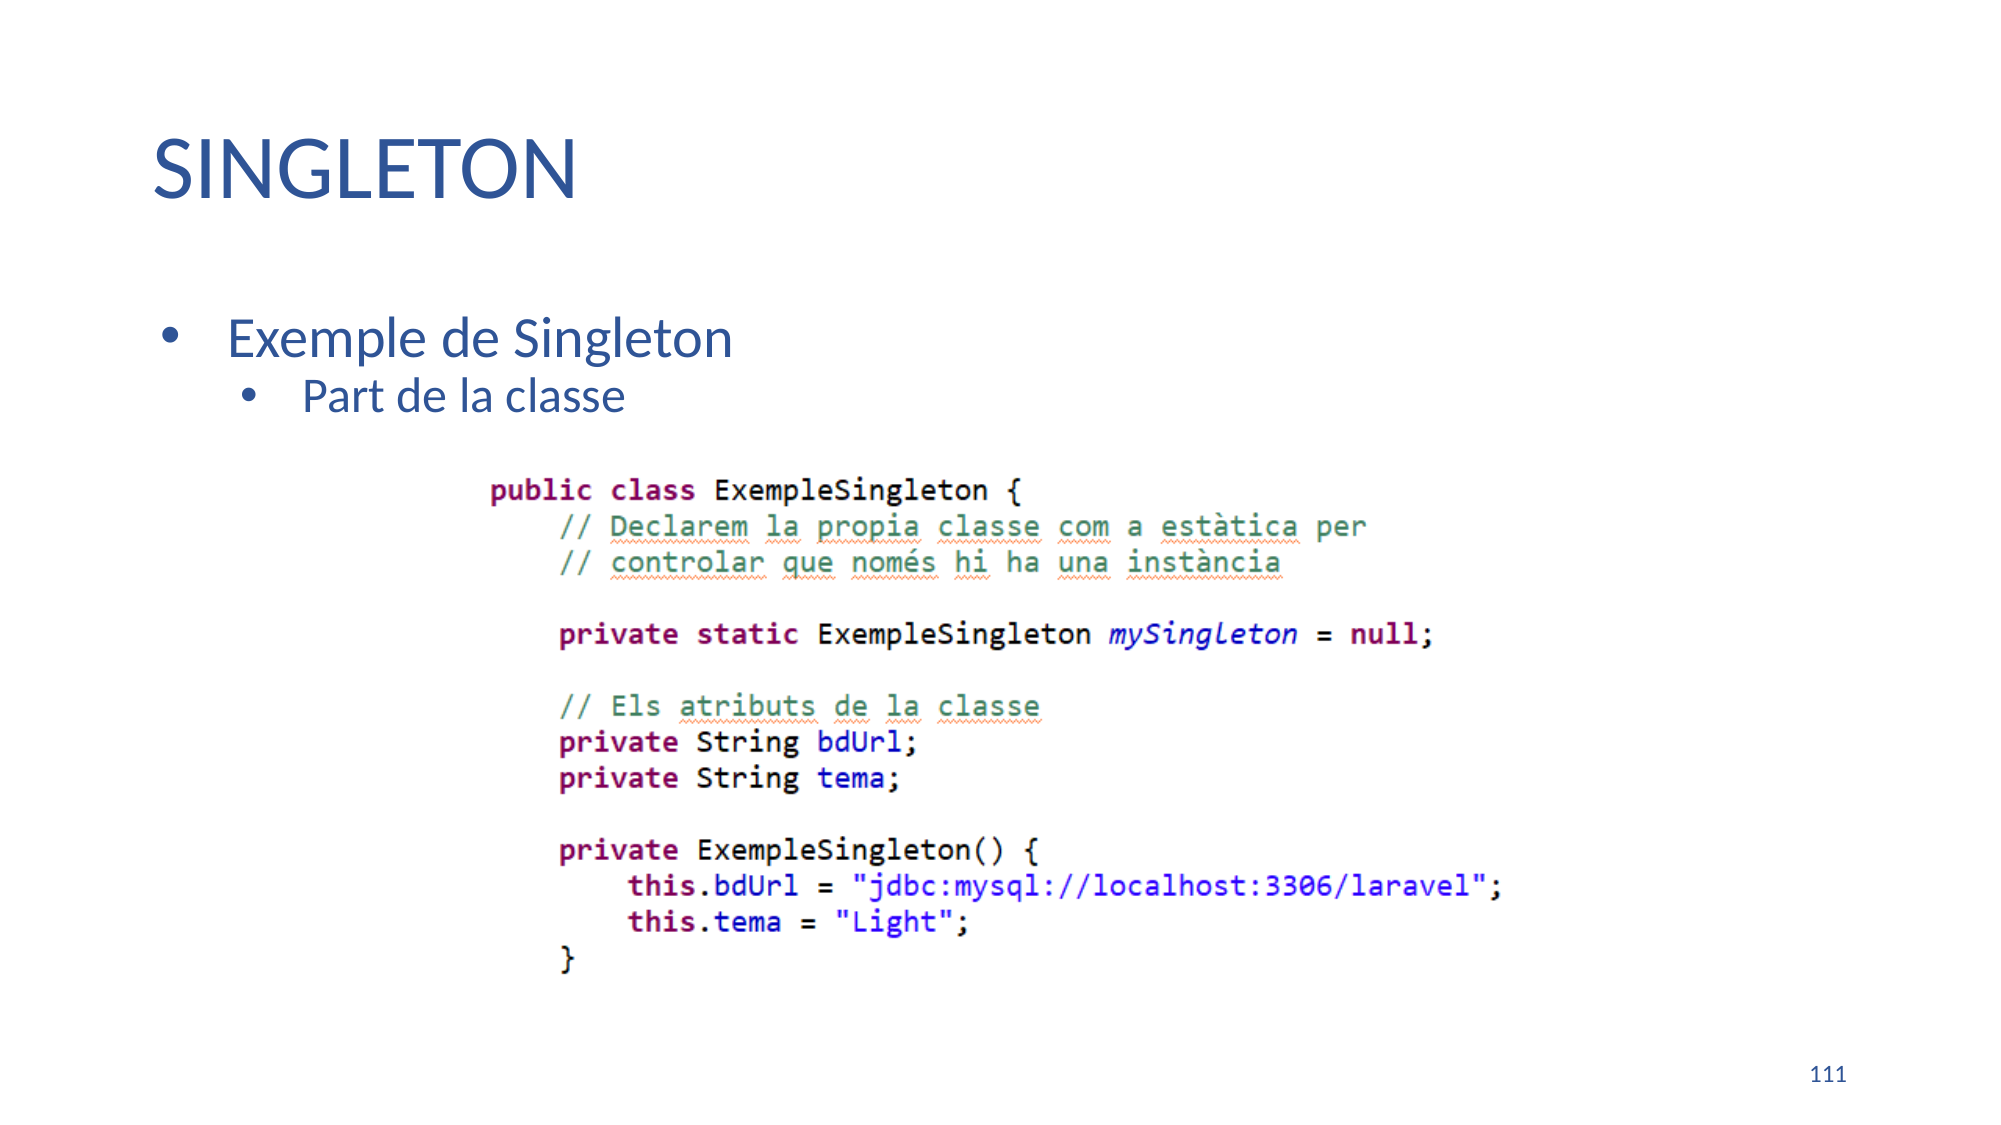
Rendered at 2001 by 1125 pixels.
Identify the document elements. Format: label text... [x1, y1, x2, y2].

slide_number [1412, 1042, 1863, 1103]
list Exemple de Singleton Part de la classe [137, 299, 1863, 1014]
picture [487, 469, 1513, 982]
title SINGLETON [137, 59, 1863, 278]
